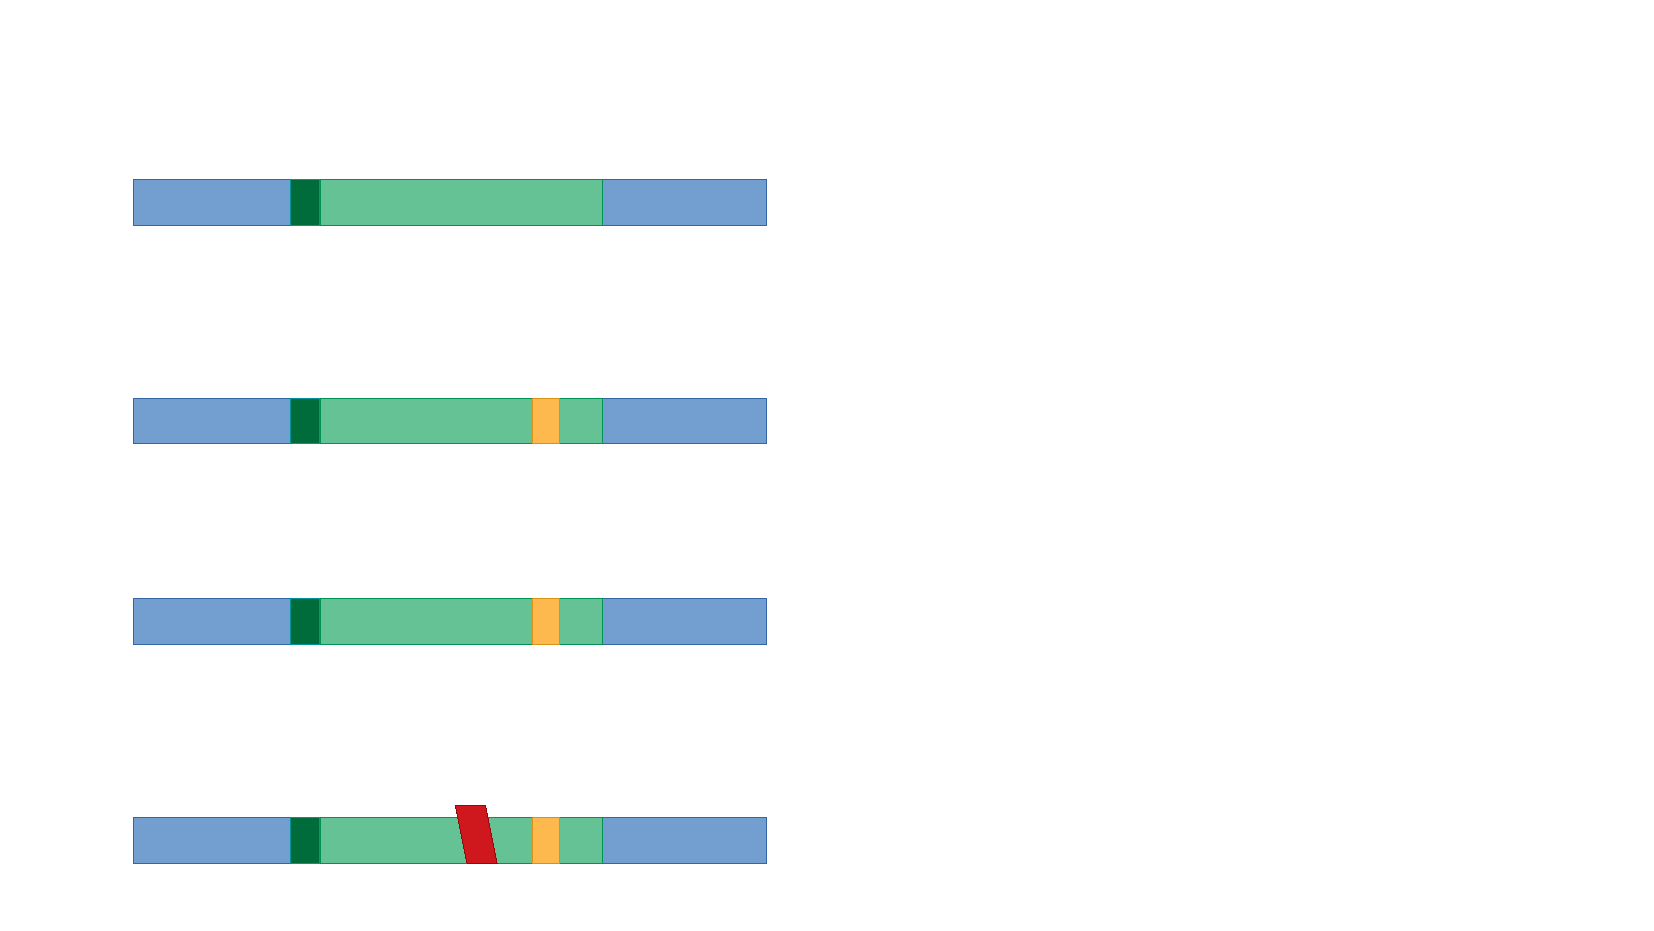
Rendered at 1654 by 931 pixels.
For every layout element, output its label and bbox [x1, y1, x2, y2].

text_box [133, 805, 767, 864]
text_box [133, 179, 767, 226]
text_box [133, 398, 767, 444]
text_box [133, 598, 767, 645]
